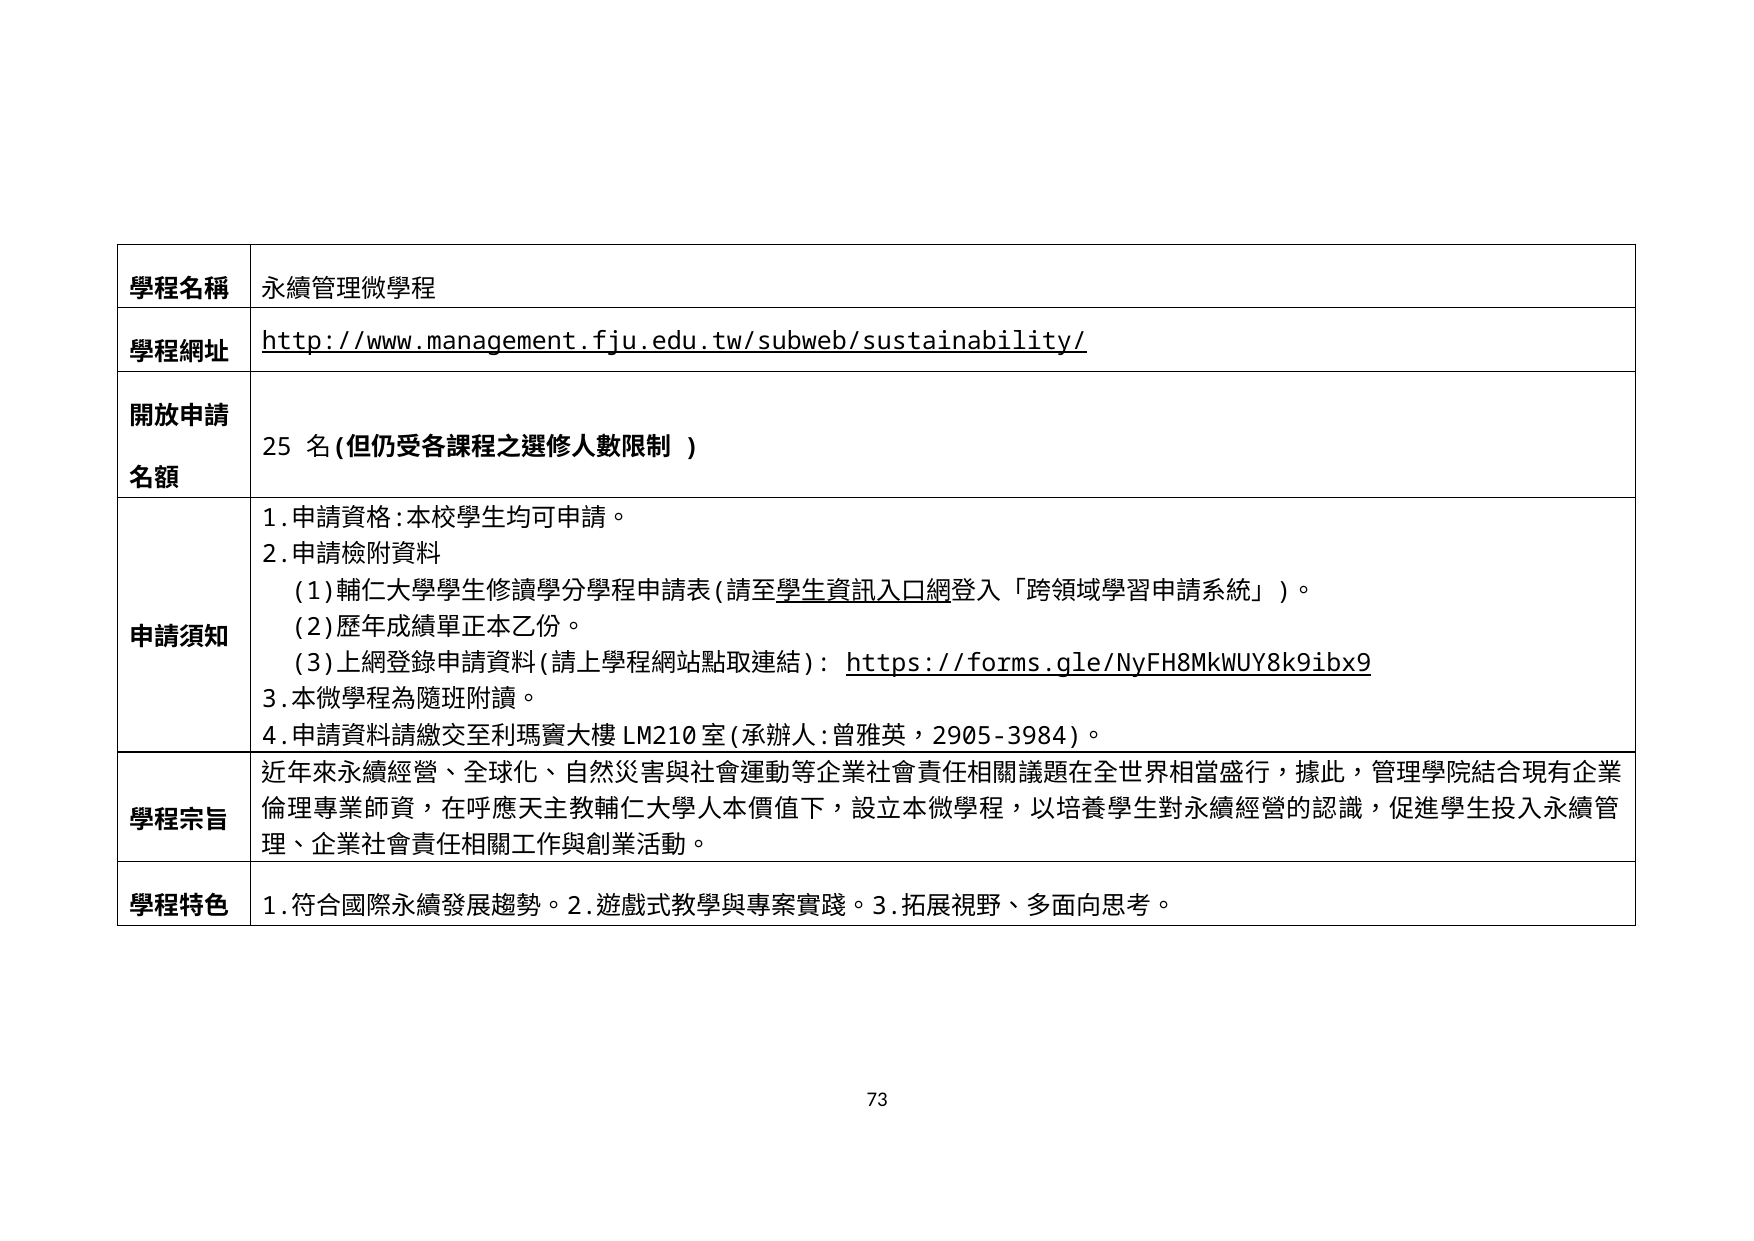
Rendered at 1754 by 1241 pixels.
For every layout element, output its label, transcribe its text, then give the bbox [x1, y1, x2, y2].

table_cell 開放申請名額 [118, 372, 250, 497]
table_cell 學程宗旨 [118, 753, 250, 861]
table_header 學程名稱 [118, 245, 250, 307]
table_cell http://www.management.fju.edu.tw/subweb/sustainability/ [251, 308, 1635, 371]
table_cell 近年來永續經營、全球化、自然災害與社會運動等企業社會責任相關議題在全世界相當盛行，據此，管理學院結合現有企業倫理專業師資，在呼應天主教輔仁大學人本價值下，設立本微學程，以培養學生對永續經營的認識，促進學生投入永續管理、企業社會責任相關工作與創業活動。 [251, 753, 1635, 861]
table_cell 1.申請資格:本校學生均可申請。 2.申請檢附資料 (1)輔仁大學學生修讀學分學程申請表(請至學生資訊入口網登入「跨領域學習申請系統」)。 (2)歷年成績單正本乙份。 (3)上網登錄申請資料(請上學程網站點取連結): https://forms.gle/NyFH8MkWUY8k9ibx9 3.本微學程為隨班附讀。 4.申請資料請繳交至利瑪竇大樓LM210室(承辦人:曾雅英，2905-3984)。 [251, 498, 1635, 751]
table_header 永續管理微學程 [251, 245, 1635, 307]
table_cell 學程網址 [118, 308, 250, 371]
table_cell 申請須知 [118, 498, 250, 751]
table_cell 25 名(但仍受各課程之選修人數限制 ) [251, 372, 1635, 497]
table_cell 1.符合國際永續發展趨勢。2.遊戲式教學與專案實踐。3.拓展視野、多面向思考。 [251, 862, 1635, 925]
table_cell 學程特色 [118, 862, 250, 925]
